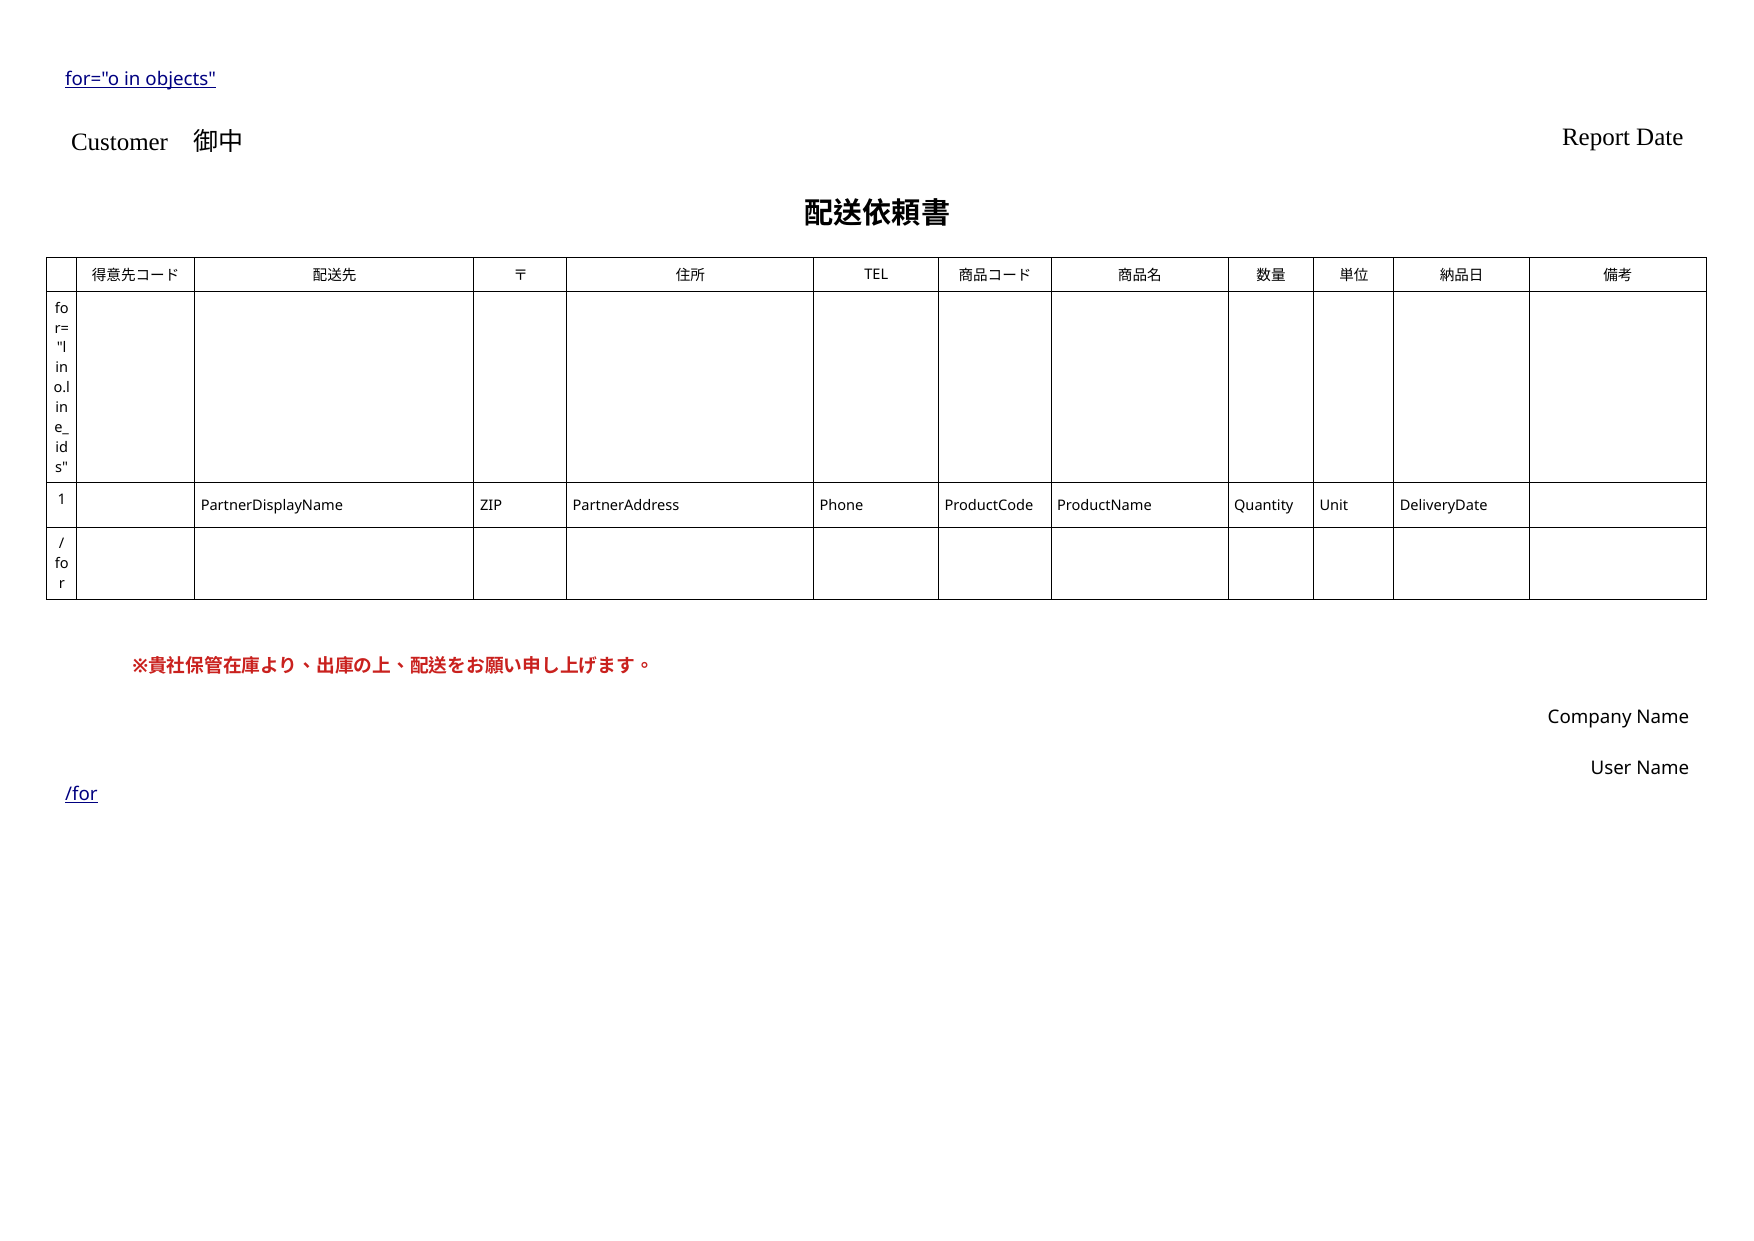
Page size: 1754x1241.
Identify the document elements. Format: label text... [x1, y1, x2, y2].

table_cell 1 [47, 483, 76, 527]
table_cell [567, 528, 813, 599]
table_cell [1394, 292, 1529, 482]
text ※貴社保管在庫より、出庫の上、配送をお願い申し上げます。 [65, 651, 1689, 678]
table_cell PartnerAddress [567, 483, 813, 527]
table_cell [939, 528, 1051, 599]
table_cell [1394, 528, 1529, 599]
table_header TEL [814, 258, 938, 291]
table_header 備考 [1530, 258, 1706, 291]
table_header 商品コード [939, 258, 1051, 291]
table_header 商品名 [1052, 258, 1228, 291]
table_cell ZIP [474, 483, 566, 527]
table_cell [1314, 528, 1393, 599]
table_header 配送先 [195, 258, 473, 291]
table_cell [474, 528, 566, 599]
table_cell [1052, 528, 1228, 599]
table_cell [195, 528, 473, 599]
table_header [47, 258, 76, 291]
table_cell [1530, 528, 1706, 599]
table_header 単位 [1314, 258, 1393, 291]
table_cell [195, 292, 473, 482]
table_cell Quantity [1229, 483, 1313, 527]
table_cell [939, 292, 1051, 482]
table_cell [77, 483, 194, 527]
table_header 納品日 [1394, 258, 1529, 291]
text for="o in objects" [65, 65, 1689, 91]
table_cell ProductCode [939, 483, 1051, 527]
text 配送依頼書 [65, 189, 1689, 232]
table_cell [814, 528, 938, 599]
table_header 〒 [474, 258, 566, 291]
table_cell /for [47, 528, 76, 599]
table_cell for="l in o.line_ids" [47, 292, 76, 482]
table_cell [814, 292, 938, 482]
table_cell Unit [1314, 483, 1393, 527]
text /for [65, 780, 1689, 806]
table_cell Phone [814, 483, 938, 527]
table_cell [474, 292, 566, 482]
table_cell PartnerDisplayName [195, 483, 473, 527]
table_header 得意先コード [77, 258, 194, 291]
table_cell [77, 292, 194, 482]
table_cell [1530, 292, 1706, 482]
table_header 住所 [567, 258, 813, 291]
table_header 数量 [1229, 258, 1313, 291]
table_cell [1052, 292, 1228, 482]
table_header Report Date [877, 116, 1689, 164]
table_cell [77, 528, 194, 599]
table_cell DeliveryDate [1394, 483, 1529, 527]
text User Name [65, 754, 1689, 780]
table_cell [1314, 292, 1393, 482]
table_cell [567, 292, 813, 482]
text Company Name [65, 703, 1689, 729]
table_header Customer 御中 [65, 116, 877, 164]
table_cell ProductName [1052, 483, 1228, 527]
table_cell [1530, 483, 1706, 527]
table_cell [1229, 292, 1313, 482]
table_cell [1229, 528, 1313, 599]
